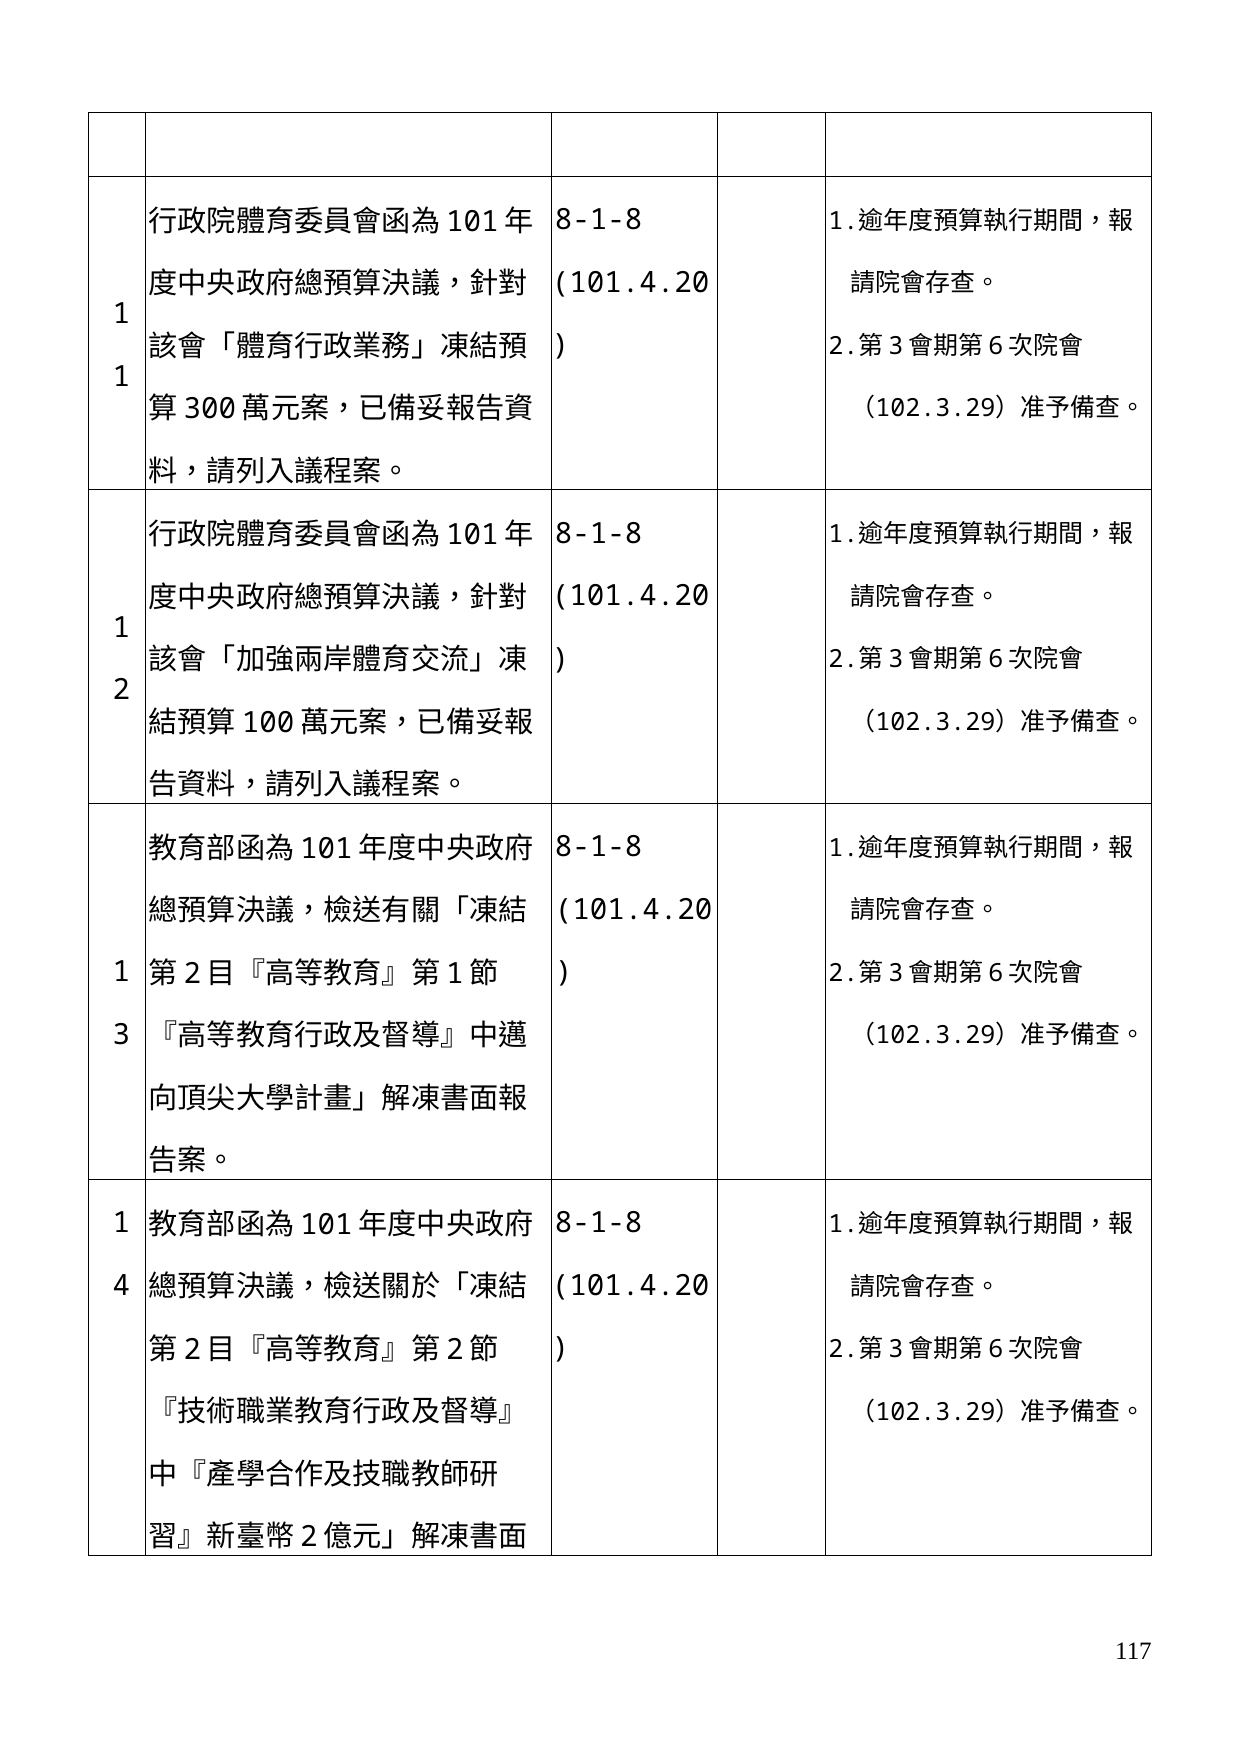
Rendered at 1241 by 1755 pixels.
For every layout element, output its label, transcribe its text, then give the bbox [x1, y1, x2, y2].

table_cell 8-1-8 (101.4.20) [552, 177, 717, 489]
table_cell [552, 113, 717, 176]
table_cell [89, 177, 145, 489]
table_cell [718, 1180, 825, 1555]
table_cell 1.逾年度預算執行期間，報請院會存查。 2.第3會期第6次院會（102.3.29）准予備查。 [826, 177, 1151, 489]
table_cell [146, 113, 551, 176]
table_cell 1.逾年度預算執行期間，報請院會存查。 2.第3會期第6次院會（102.3.29）准予備查。 [826, 1180, 1151, 1555]
table_cell 1.逾年度預算執行期間，報請院會存查。 2.第3會期第6次院會（102.3.29）准予備查。 [826, 804, 1151, 1179]
table_cell [718, 113, 825, 176]
table_cell 1.逾年度預算執行期間，報請院會存查。 2.第3會期第6次院會（102.3.29）准予備查。 [826, 490, 1151, 803]
table_cell [826, 113, 1151, 176]
table_cell [89, 1180, 145, 1555]
table_cell 8-1-8 (101.4.20) [552, 490, 717, 803]
table_cell [89, 113, 145, 176]
table_cell 8-1-8 (101.4.20) [552, 804, 717, 1179]
table_cell [718, 177, 825, 489]
table_cell [89, 490, 145, 803]
table_cell 8-1-8 (101.4.20) [552, 1180, 717, 1555]
table_cell 教育部函為101年度中央政府總預算決議，檢送有關「凍結第2目『高等教育』第1節『高等教育行政及督導』中邁向頂尖大學計畫」解凍書面報告案。 [146, 804, 551, 1179]
table_cell 行政院體育委員會函為101年度中央政府總預算決議，針對該會「體育行政業務」凍結預算300萬元案，已備妥報告資料，請列入議程案。 [146, 177, 551, 489]
table_cell [89, 804, 145, 1179]
table_cell 教育部函為101年度中央政府總預算決議，檢送關於「凍結第2目『高等教育』第2節『技術職業教育行政及督導』中『產學合作及技職教師研習』新臺幣2億元」解凍書面 [146, 1180, 551, 1555]
table_cell [718, 804, 825, 1179]
table_cell [718, 490, 825, 803]
table_cell 行政院體育委員會函為101年度中央政府總預算決議，針對該會「加強兩岸體育交流」凍結預算100萬元案，已備妥報告資料，請列入議程案。 [146, 490, 551, 803]
